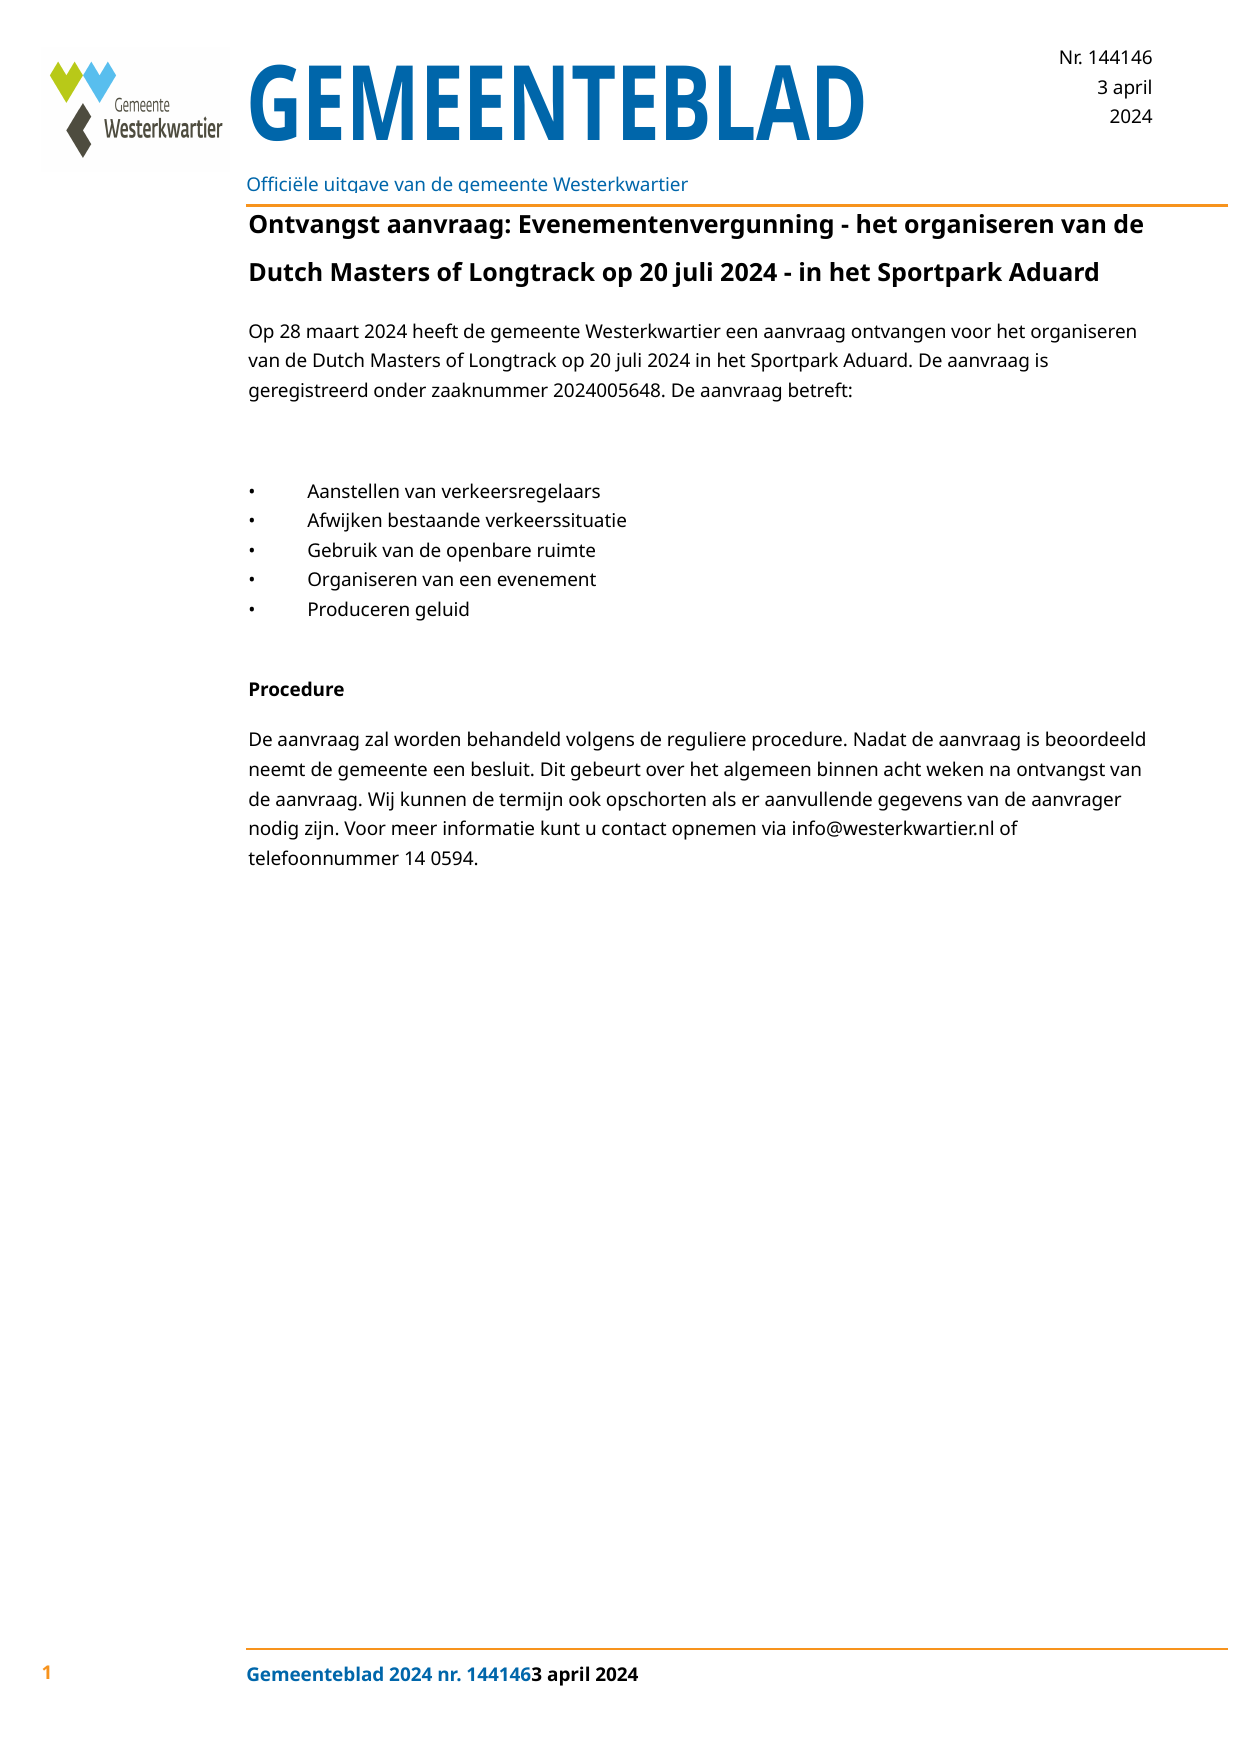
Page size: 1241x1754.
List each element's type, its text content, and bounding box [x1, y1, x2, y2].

list Gebruik van de openbare ruimte [248, 537, 1152, 563]
list Afwijken bestaande verkeerssituatie [248, 507, 1152, 533]
list Aanstellen van verkeersregelaars [248, 478, 1152, 504]
list Organiseren van een evenement [248, 567, 1152, 592]
text De aanvraag zal worden behandeld volgens de reguliere procedure. Nadat de aanvraag is beoordeeld neemt de gemeente een besluit. Dit gebeurt over het algemeen binnen acht weken na ontvangst van de aanvraag. Wij kunnen de termijn ook opschorten als er aanvullende gegevens van de aanvrager nodig zijn. Voor meer informatie kunt u contact opnemen via info@westerkwartier.nl of telefoonnummer 14 0594. [248, 727, 1152, 871]
list Produceren geluid [248, 596, 1152, 622]
text Op 28 maart 2024 heeft de gemeente Westerkwartier een aanvraag ontvangen voor het organiseren van de Dutch Masters of Longtrack op 20 juli 2024 in het Sportpark Aduard. De aanvraag is geregistreerd onder zaaknummer 2024005648. De aanvraag betreft: [248, 318, 1152, 403]
picture [41, 47, 231, 172]
text Procedure [248, 676, 1152, 702]
text Ontvangst aanvraag: Evenementenvergunning - het organiseren van de Dutch Masters of Longtrack op 20 juli 2024 - in het Sportpark Aduard [248, 207, 1152, 288]
